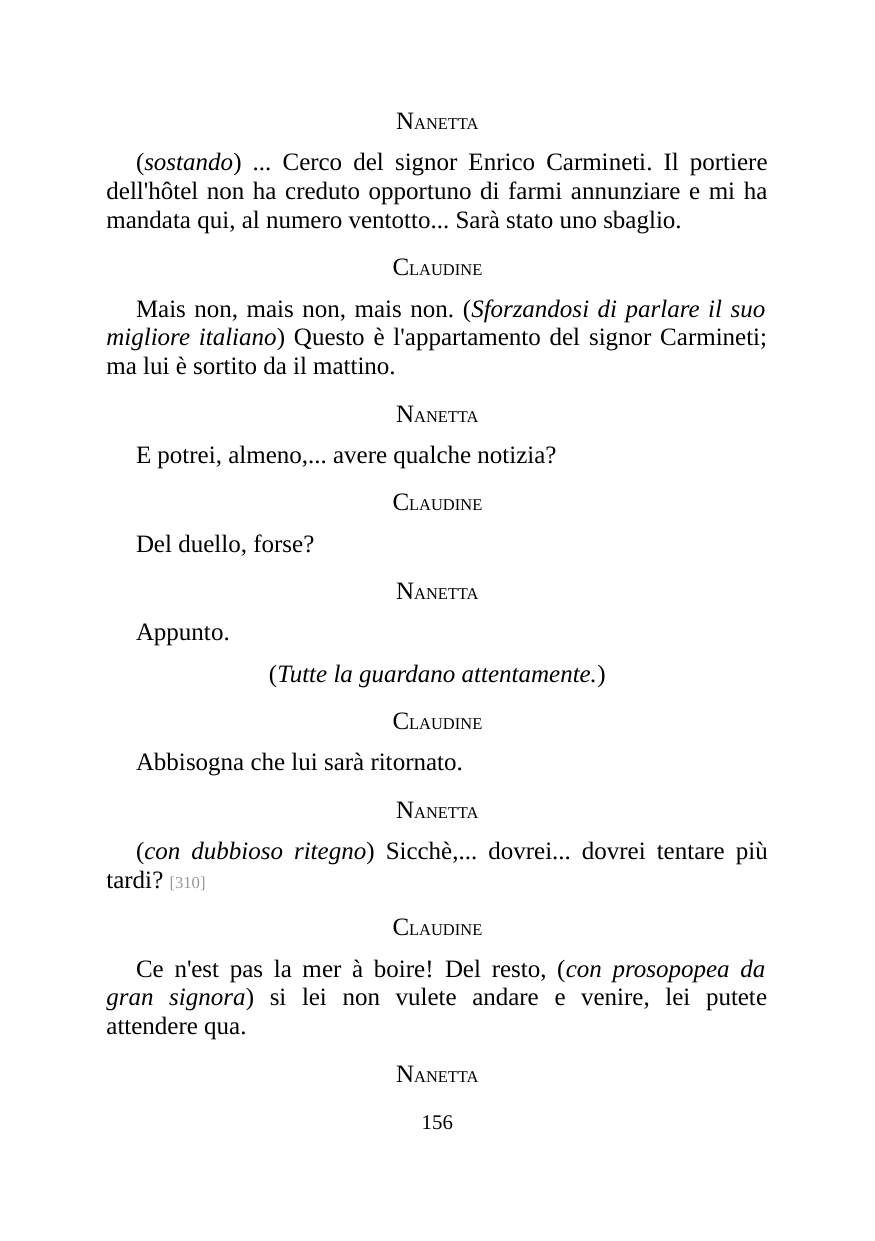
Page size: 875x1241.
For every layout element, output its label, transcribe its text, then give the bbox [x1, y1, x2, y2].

text Claudine [106, 912, 768, 941]
text Nanetta [106, 1059, 768, 1087]
text Nanetta [106, 399, 768, 427]
text Claudine [106, 487, 768, 516]
text (con dubbioso ritegno) Sicchè,... dovrei... dovrei tentare più tardi? [310] [106, 836, 768, 894]
text Del duello, forse? [106, 529, 768, 557]
text Nanetta [106, 576, 768, 605]
text Nanetta [106, 106, 768, 135]
text Ce n'est pas la mer à boire! Del resto, (con prosopopea da gran signora) si lei non vulete andare e venire, lei putete attendere qua. [106, 954, 768, 1040]
text (Tutte la guardano attentamente.) [106, 659, 768, 687]
text Appunto. [106, 617, 768, 646]
text Claudine [106, 706, 768, 735]
text E potrei, almeno,... avere qualche notizia? [106, 440, 768, 469]
text Nanetta [106, 795, 768, 824]
text (sostando) ... Cerco del signor Enrico Carmineti. Il portiere dell'hôtel non ha creduto opportuno di farmi annunziare e mi ha mandata qui, al numero ventotto... Sarà stato uno sbaglio. [106, 147, 768, 234]
text Claudine [106, 252, 768, 281]
text Mais non, mais non, mais non. (Sforzandosi di parlare il suo migliore italiano) Questo è l'appartamento del signor Carmineti; ma lui è sortito da il mattino. [106, 294, 768, 380]
text Abbisogna che lui sarà ritornato. [106, 747, 768, 776]
